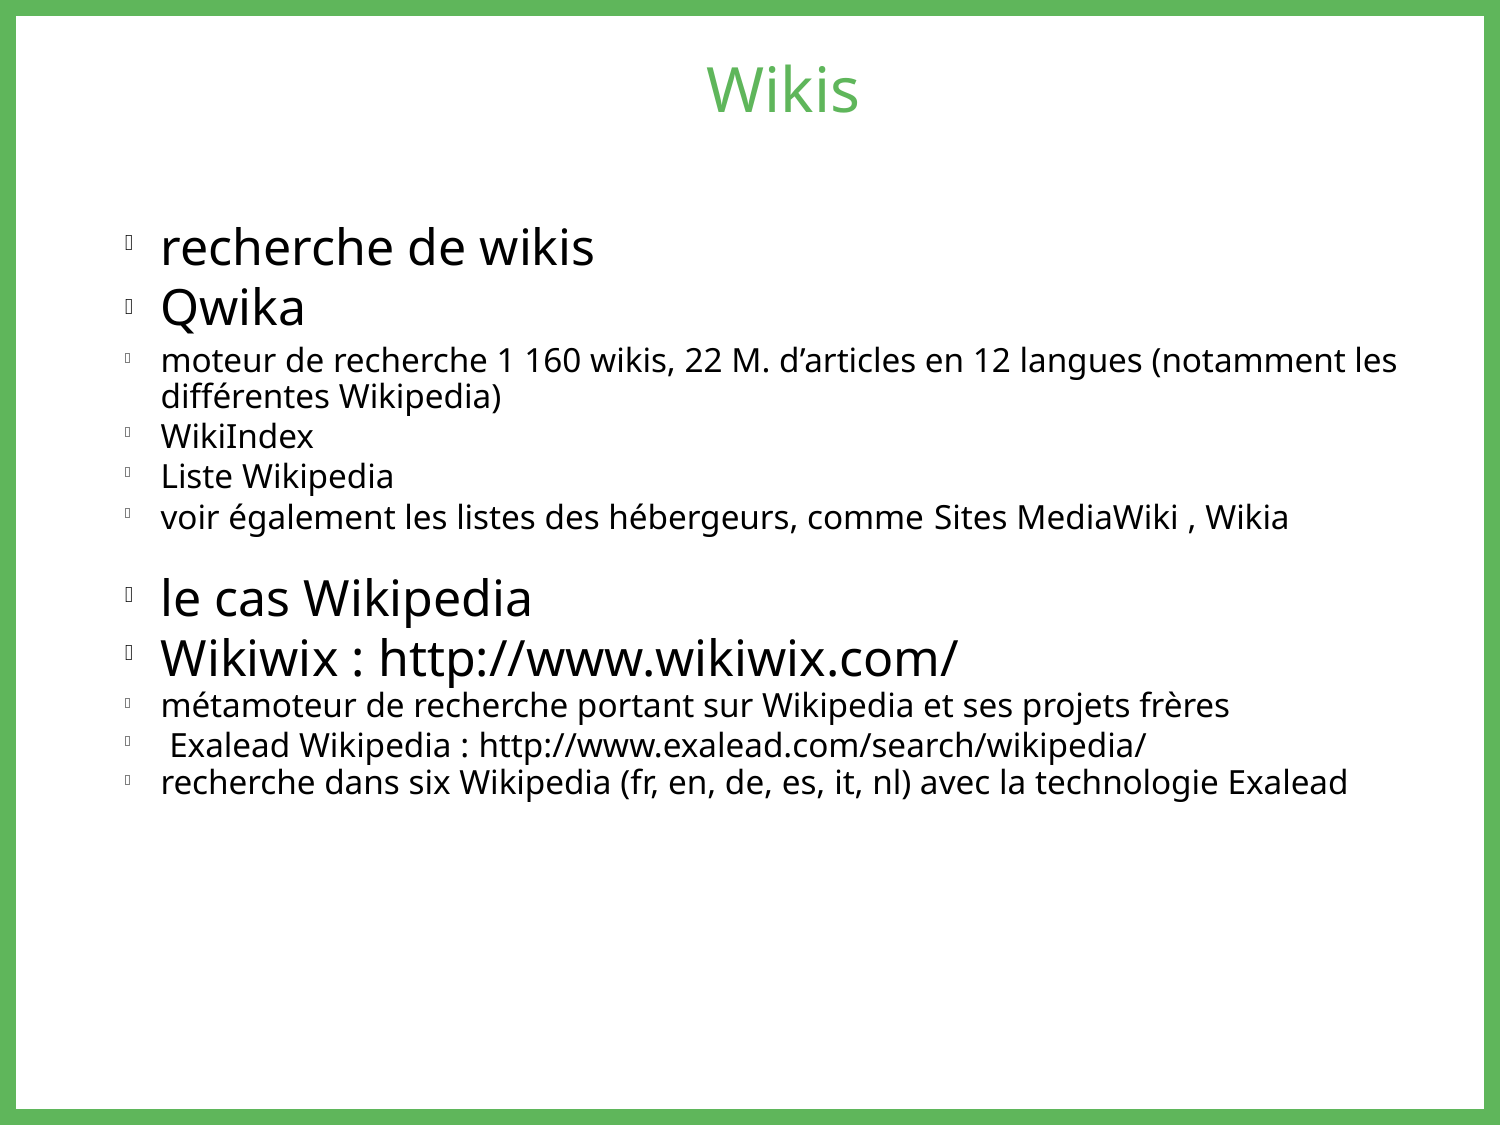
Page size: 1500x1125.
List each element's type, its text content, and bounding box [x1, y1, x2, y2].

text_box [0, 0, 1500, 1125]
text_box recherche de wikis Qwika moteur de recherche 1 160 wikis, 22 M. d’articles en 12 langues (notamment les différentes Wikipedia) WikiIndex Liste Wikipedia voir également les listes des hébergeurs, comme Sites MediaWiki , Wikia le cas Wikipedia Wikiwix : http://www.wikiwix.com/ métamoteur de recherche portant sur Wikipedia et ses projets frères Exalead Wikipedia : http://www.exalead.com/search/wikipedia/ recherche dans six Wikipedia (fr, en, de, es, it, nl) avec la technologie Exalead [75, 208, 1425, 1071]
text_box Wikis [108, 42, 1459, 161]
